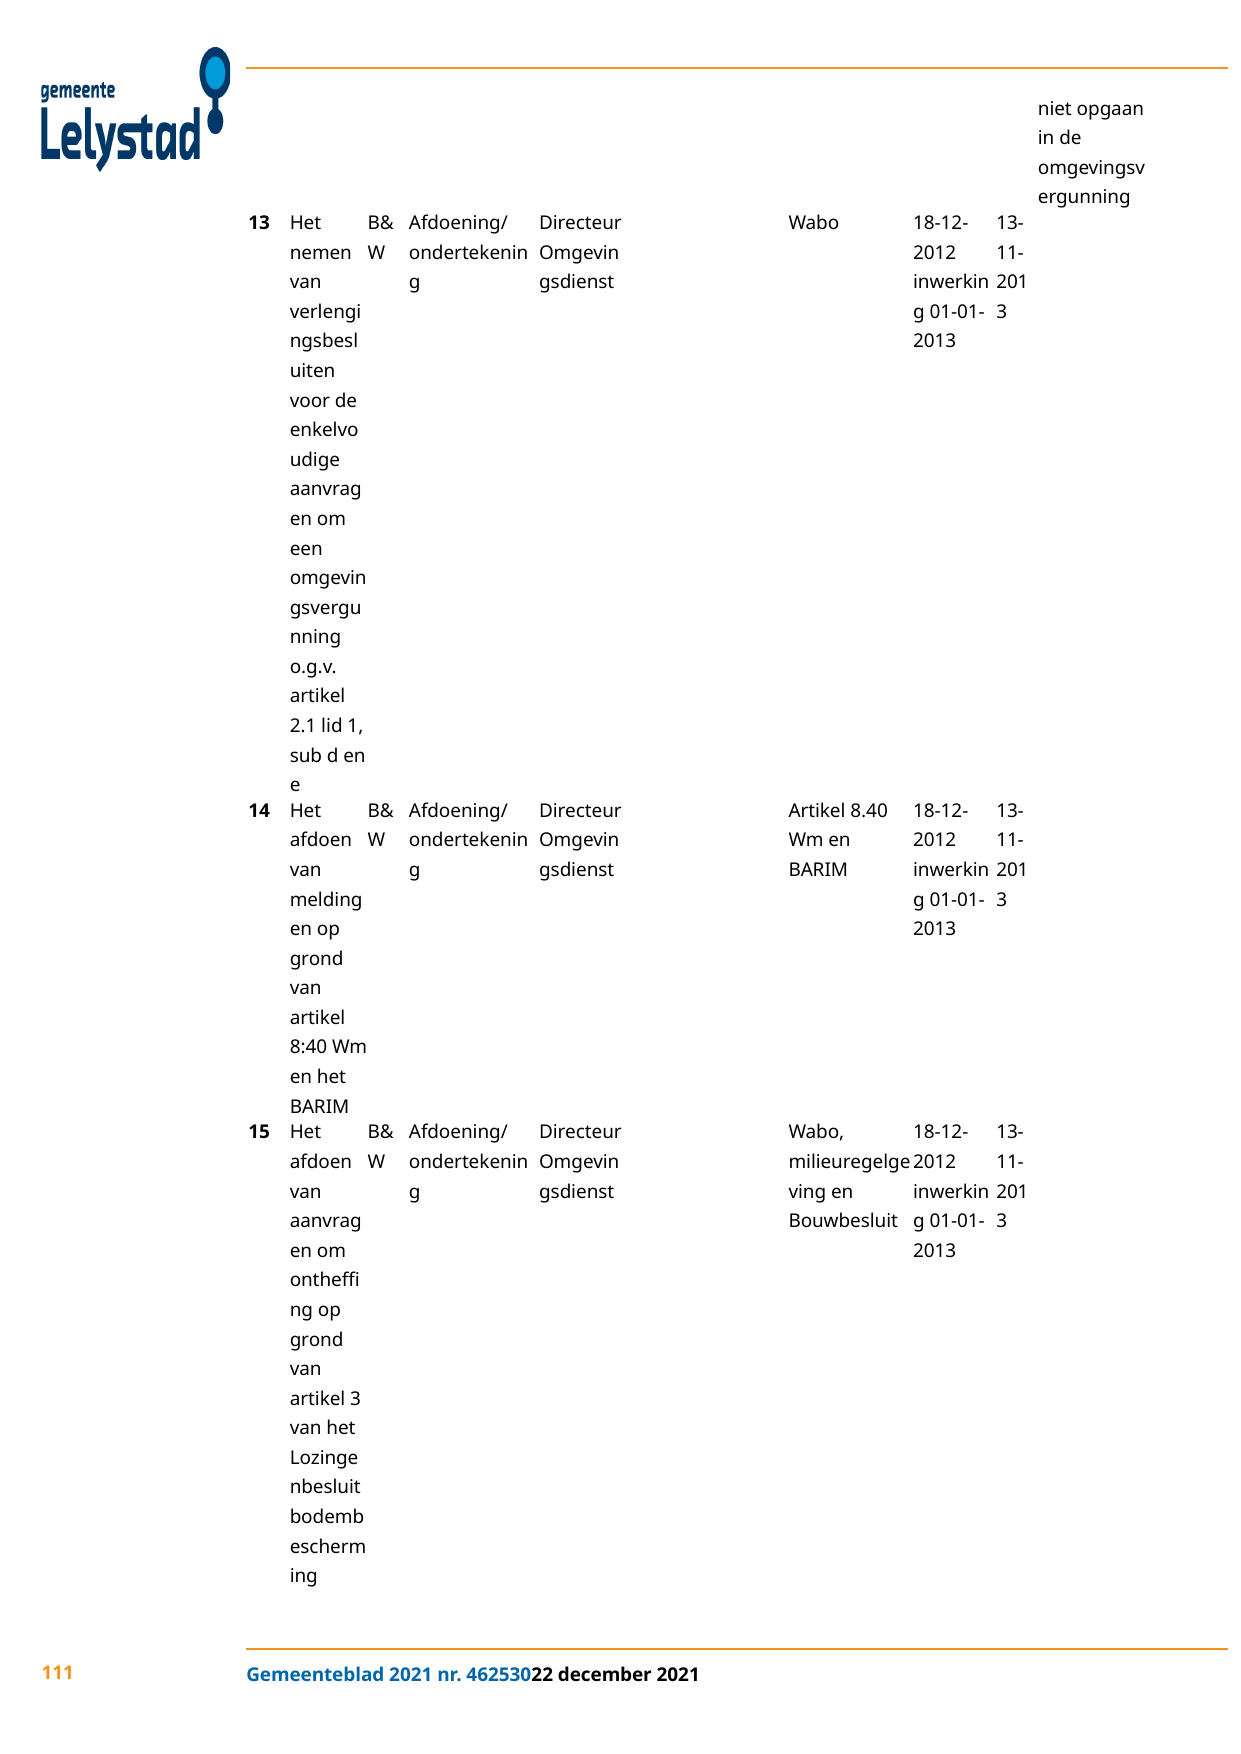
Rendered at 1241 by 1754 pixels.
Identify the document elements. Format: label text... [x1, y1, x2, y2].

table_cell [1038, 797, 1152, 1119]
table_cell 18-12-2012 inwerking 01-01-2013 [913, 1119, 996, 1588]
table_cell 13-11-2013 [996, 797, 1038, 1119]
table_cell Directeur Omgevingsdienst [539, 209, 622, 797]
table_cell Het nemen van verlengingsbesluiten voor de enkelvoudige aanvragen om een omgevingsvergunning o.g.v. artikel 2.1 lid 1, sub d en e [290, 209, 367, 797]
table_cell [622, 95, 705, 209]
table_cell Afdoening/ondertekening [409, 209, 539, 797]
table_cell [248, 95, 289, 209]
table_cell [1038, 209, 1152, 797]
table_cell 13 [248, 209, 289, 797]
table_cell niet opgaan in de omgevingsvergunning [1038, 95, 1152, 209]
table_cell B&W [367, 797, 409, 1119]
table_cell [705, 95, 788, 209]
table_cell B&W [367, 1119, 409, 1588]
table_cell [705, 1119, 788, 1588]
table_cell B&W [367, 209, 409, 797]
table_cell 13-11-2013 [996, 209, 1038, 797]
table_cell Wabo [788, 209, 913, 797]
table_cell Directeur Omgevingsdienst [539, 797, 622, 1119]
table_cell 15 [248, 1119, 289, 1588]
table_cell [409, 95, 539, 209]
table_cell Afdoening/ondertekening [409, 1119, 539, 1588]
table_cell 18-12-2012 inwerking 01-01-2013 [913, 797, 996, 1119]
table_cell Artikel 8.40 Wm en BARIM [788, 797, 913, 1119]
table_cell Het afdoen van aanvragen om ontheffing op grond van artikel 3 van het Lozingenbesluit bodembescherming [290, 1119, 367, 1588]
table_cell 14 [248, 797, 289, 1119]
table_cell [290, 95, 367, 209]
table_cell [622, 209, 705, 797]
table_cell [1038, 1119, 1152, 1588]
picture [41, 47, 231, 172]
table_cell [705, 797, 788, 1119]
table_cell [788, 95, 913, 209]
table_cell Afdoening/ondertekening [409, 797, 539, 1119]
table_cell [539, 95, 622, 209]
table_cell 18-12-2012 inwerking 01-01-2013 [913, 209, 996, 797]
table_cell 13-11-2013 [996, 1119, 1038, 1588]
table_cell [913, 95, 996, 209]
table_cell [622, 1119, 705, 1588]
table_cell [996, 95, 1038, 209]
table_cell [622, 797, 705, 1119]
table_cell [705, 209, 788, 797]
table_cell Het afdoen van meldingen op grond van artikel 8:40 Wm en het BARIM [290, 797, 367, 1119]
table_cell Directeur Omgevingsdienst [539, 1119, 622, 1588]
table_cell Wabo, milieuregelgeving en Bouwbesluit [788, 1119, 913, 1588]
table_cell [367, 95, 409, 209]
